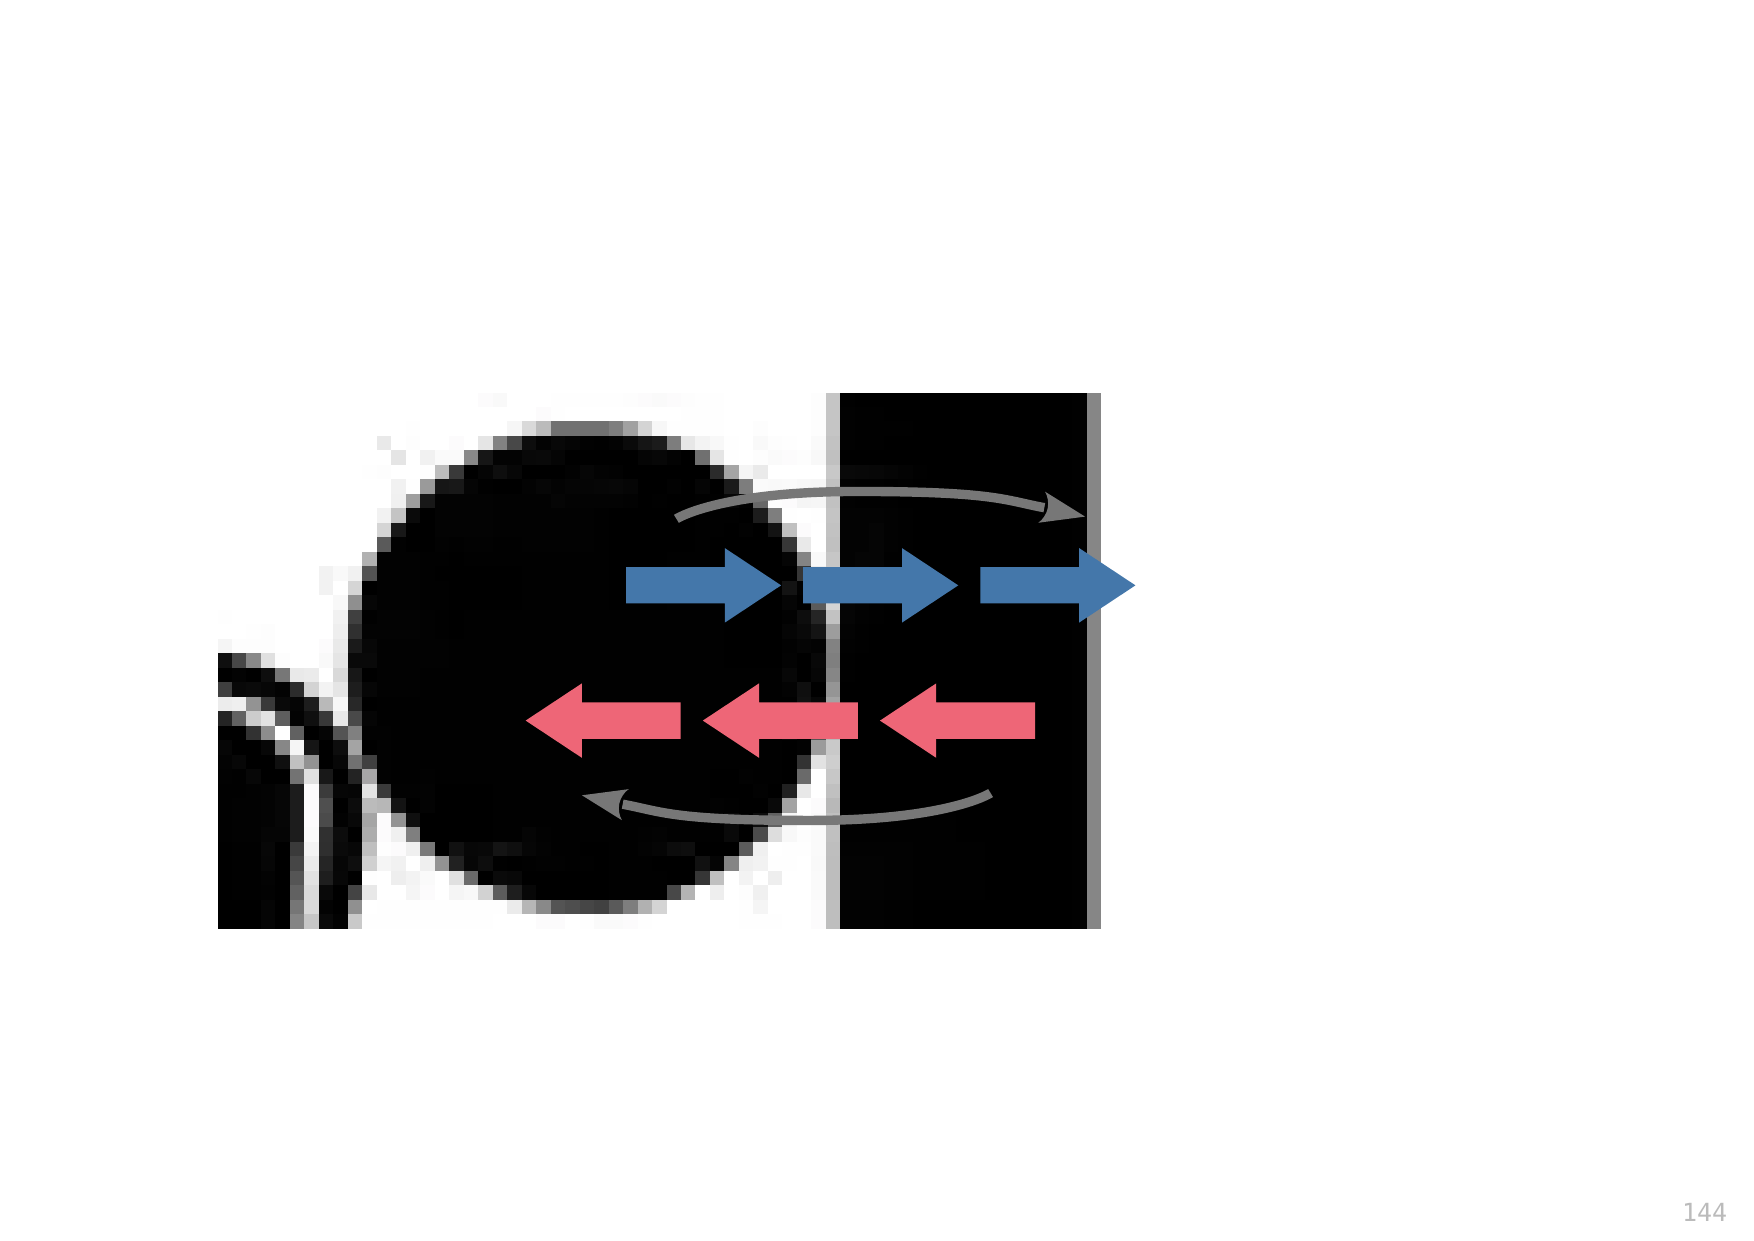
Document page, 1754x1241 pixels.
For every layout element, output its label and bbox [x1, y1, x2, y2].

text_box [803, 548, 959, 623]
text_box [626, 548, 782, 623]
picture [218, 393, 1116, 929]
text_box [525, 683, 681, 758]
text_box [702, 683, 858, 758]
text_box [879, 683, 1036, 758]
text_box [980, 548, 1136, 623]
